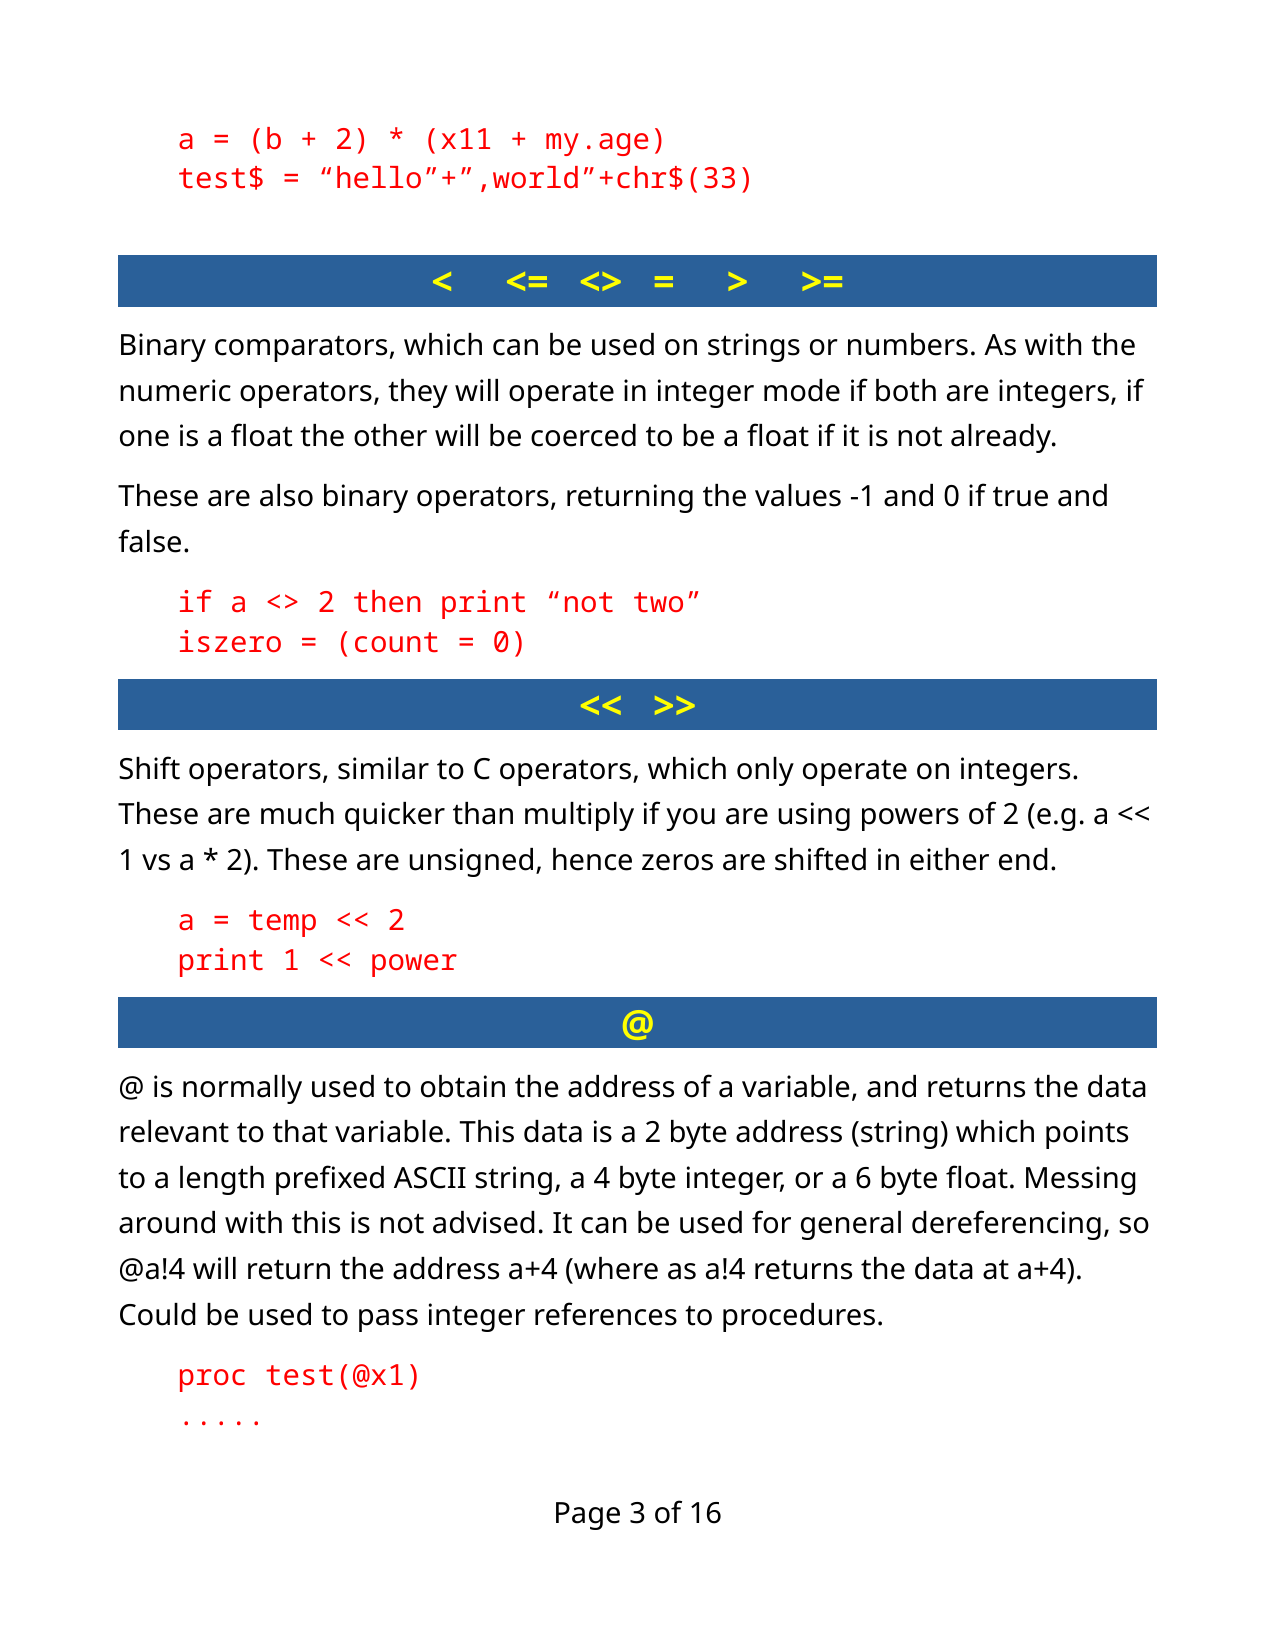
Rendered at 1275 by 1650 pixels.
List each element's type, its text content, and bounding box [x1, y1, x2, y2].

text isZero = (count = 0) [177, 621, 1157, 661]
text a = (b + 2) * (x11 + my.age) [177, 118, 1157, 158]
text @ is normally used to obtain the address of a variable, and returns the data relevant to that variable. This data is a 2 byte address (string) which points to a length prefixed ASCII string, a 4 byte integer, or a 6 byte float. Messing around with this is not advised. It can be used for general dereferencing, so @a!4 will return the address a+4 (where as a!4 returns the data at a+4). Could be used to pass integer references to procedures. [118, 1066, 1157, 1334]
subtitle < <= <> = > >= [118, 255, 1157, 307]
text print 1 << power [177, 939, 1157, 979]
text Binary comparators, which can be used on strings or numbers. As with the numeric operators, they will operate in integer mode if both are integers, if one is a float the other will be coerced to be a float if it is not already. [118, 324, 1157, 455]
subtitle << >> [118, 679, 1157, 730]
text ..... [177, 1394, 1157, 1434]
subtitle @ [118, 997, 1157, 1048]
text a = temp << 2 [177, 899, 1157, 939]
text Shift operators, similar to C operators, which only operate on integers. These are much quicker than multiply if you are using powers of 2 (e.g. a << 1 vs a * 2). These are unsigned, hence zeros are shifted in either end. [118, 748, 1157, 879]
text if a <> 2 then print “Not two” [177, 582, 1157, 621]
text proc test(@x1) [177, 1354, 1157, 1394]
text test$ = “Hello”+”,world”+chr$(33) [177, 158, 1157, 197]
text These are also binary operators, returning the values -1 and 0 if true and false. [118, 476, 1157, 561]
